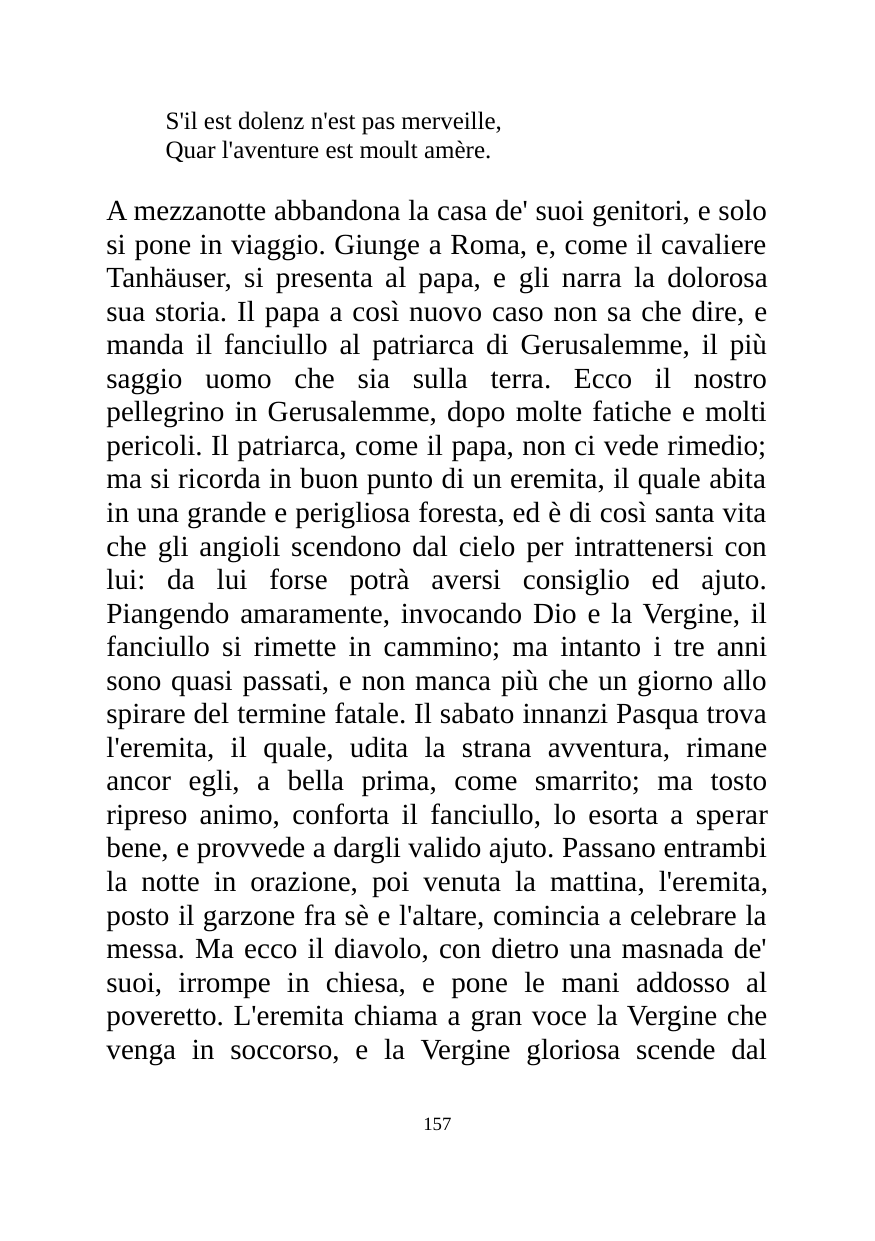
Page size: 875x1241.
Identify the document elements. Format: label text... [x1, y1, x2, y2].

text A mezzanotte abbandona la casa de' suoi genitori, e solo si pone in viaggio. Giunge a Roma, e, come il cavaliere Tanhäuser, si presenta al papa, e gli narra la dolorosa sua storia. Il papa a così nuovo caso non sa che dire, e manda il fanciullo al patriarca di Gerusalemme, il più saggio uomo che sia sulla terra. Ecco il nostro pellegrino in Gerusalemme, dopo molte fatiche e molti pericoli. Il patriarca, come il papa, non ci vede rimedio; ma si ricorda in buon punto di un eremita, il quale abita in una grande e perigliosa foresta, ed è di così santa vita che gli angioli scendono dal cielo per intrattenersi con lui: da lui forse potrà aversi consiglio ed ajuto. Piangendo amaramente, invocando Dio e la Vergine, il fanciullo si rimette in cammino; ma intanto i tre anni sono quasi passati, e non manca più che un giorno allo spirare del termine fatale. Il sabato innanzi Pasqua trova l'eremita, il quale, udita la strana avventura, rimane ancor egli, a bella prima, come smarrito; ma tosto ripreso animo, conforta il fanciullo, lo esorta a sperar bene, e provvede a dargli valido ajuto. Passano entrambi la notte in orazione, poi venuta la mattina, l'eremita, posto il garzone fra sè e l'altare, comincia a celebrare la messa. Ma ecco il diavolo, con dietro una masnada de' suoi, irrompe in chiesa, e pone le mani addosso al poveretto. L'eremita chiama a gran voce la Vergine che venga in soccorso, e la Vergine gloriosa scende dal [106, 193, 768, 1065]
text S'il est dolenz n'est pas merveille, Quar l'aventure est moult amère. [165, 106, 768, 164]
